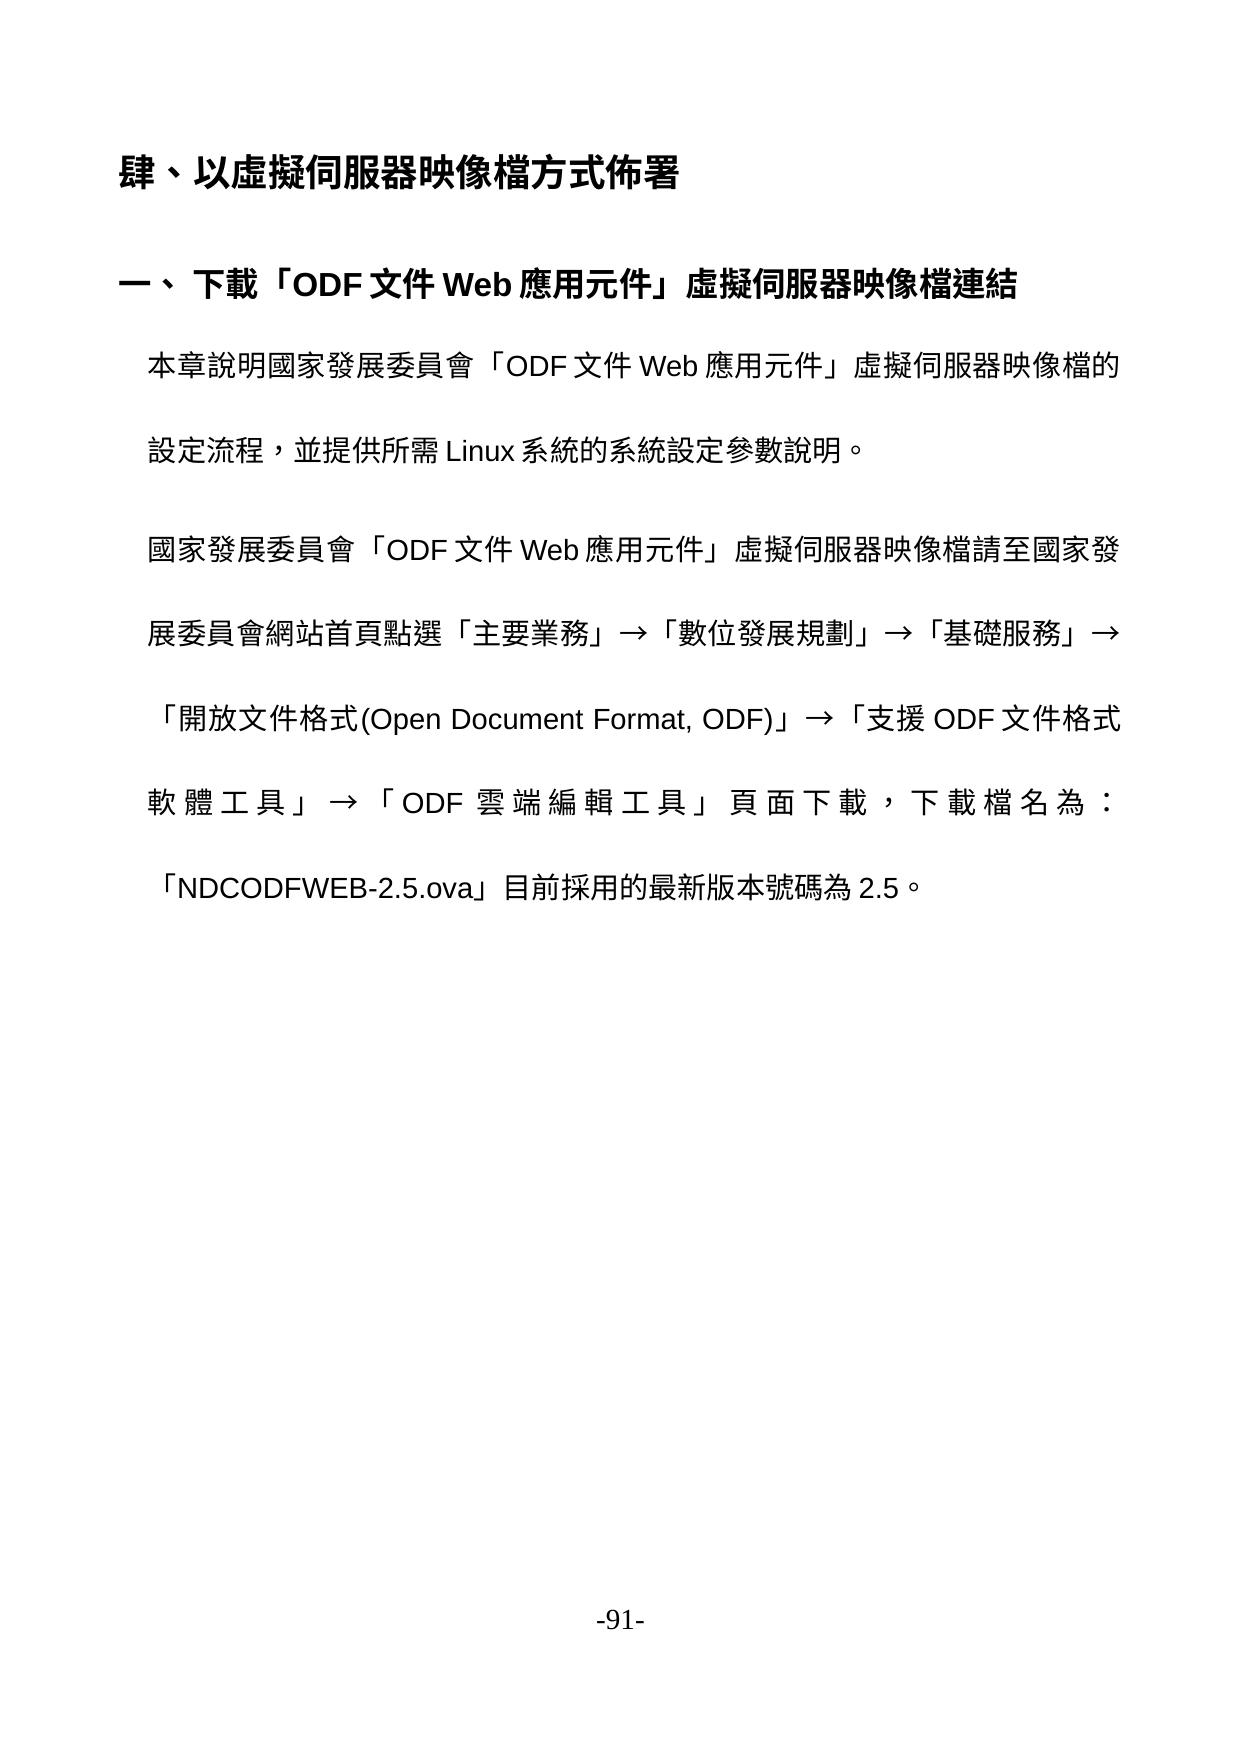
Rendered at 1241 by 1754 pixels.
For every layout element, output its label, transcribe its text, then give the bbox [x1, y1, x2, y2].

text 本章說明國家發展委員會「ODF文件Web應用元件」虛擬伺服器映像檔的設定流程，並提供所需Linux系統的系統設定參數說明。 [148, 343, 1122, 469]
text 國家發展委員會「ODF文件Web應用元件」虛擬伺服器映像檔請至國家發展委員會網站首頁點選「主要業務」→「數位發展規劃」→「基礎服務」→「開放文件格式(Open Document Format, ODF)」→「支援ODF文件格式軟體工具」→「ODF雲端編輯工具」頁面下載，下載檔名為：「NDCODFWEB-2.5.ova」目前採用的最新版本號碼為2.5。 [148, 526, 1122, 907]
subtitle 以虛擬伺服器映像檔方式佈署 [118, 143, 1122, 197]
subtitle 下載「ODF文件Web應用元件」虛擬伺服器映像檔連結 [118, 258, 1122, 306]
